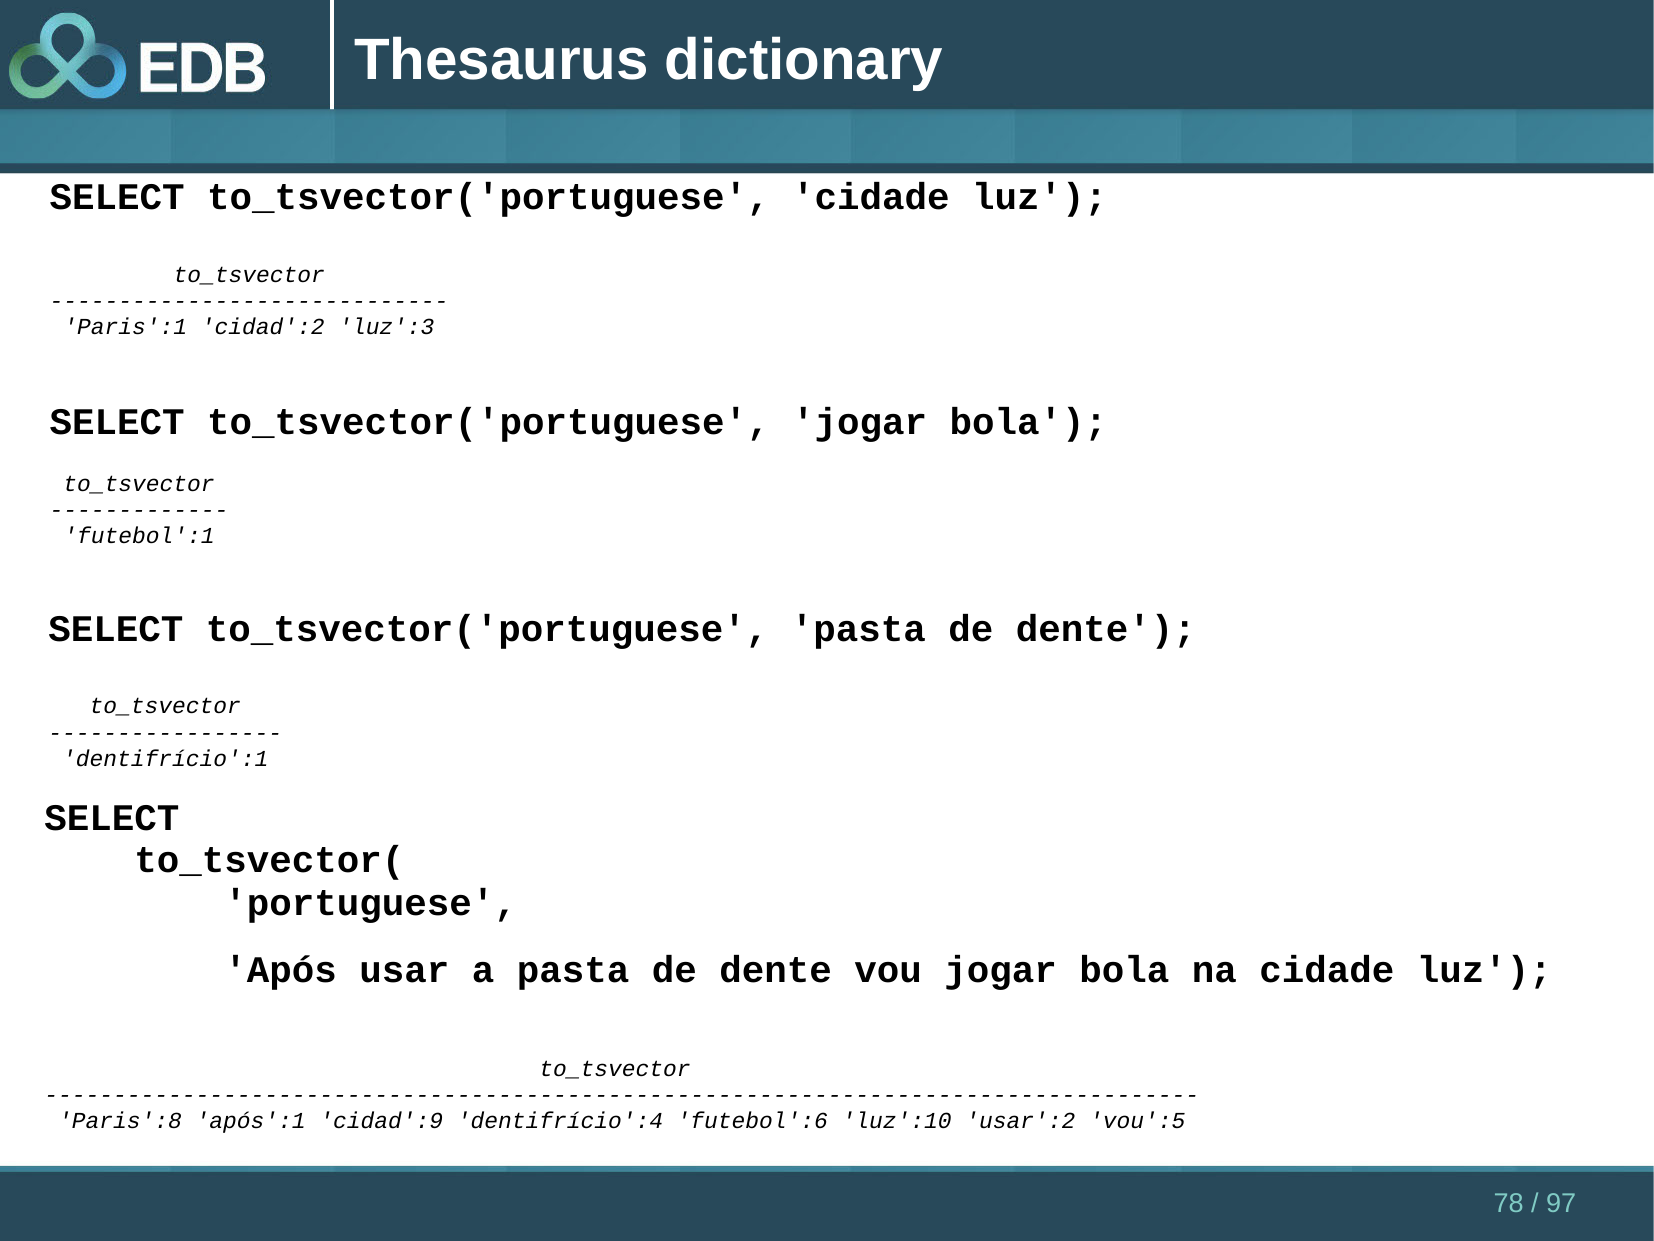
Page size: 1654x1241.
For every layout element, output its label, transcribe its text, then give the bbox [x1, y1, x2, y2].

title Thesaurus dictionary [354, 0, 1625, 125]
text_box SELECT to_tsvector('portuguese', 'pasta de dente'); to_tsvector ----------------- 'dentifrício':1 [33, 602, 1211, 782]
text_box SELECT to_tsvector('portuguese', 'cidade luz'); to_tsvector ----------------------------- 'Paris':1 'cidad':2 'luz':3 [34, 170, 1123, 350]
text_box SELECT to_tsvector('portuguese', 'jogar bola'); to_tsvector ------------- 'futebol':1 [34, 395, 1123, 559]
picture [0, 0, 1654, 1241]
text_box SELECT to_tsvector( 'portuguese', 'Após usar a pasta de dente vou jogar bola na cidade luz'); to_tsvector ------------------------------------------------------------------------------------ 'Paris':8 'após':1 'cidad':9 'dentifrício':4 'futebol':6 'luz':10 'usar':2 'vou':5 [29, 791, 1654, 1150]
